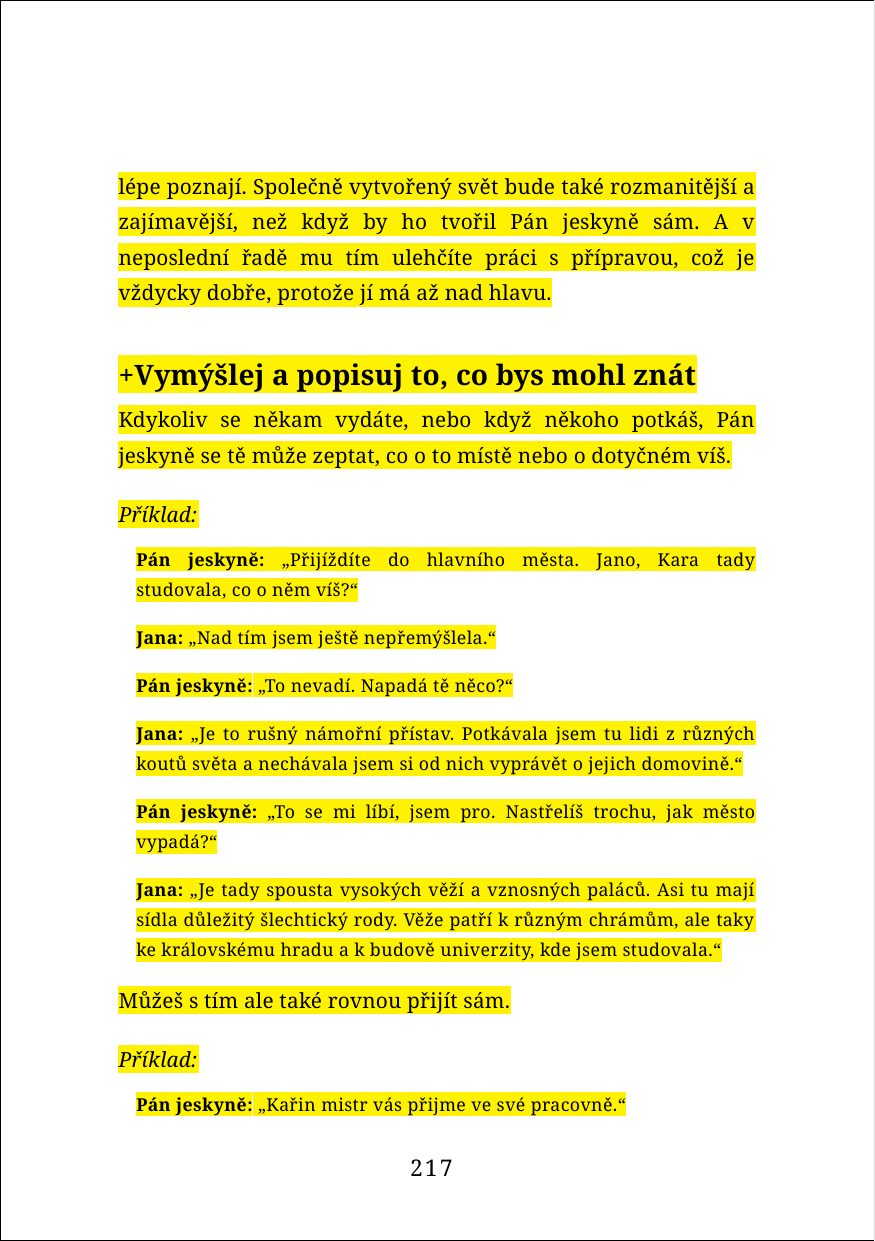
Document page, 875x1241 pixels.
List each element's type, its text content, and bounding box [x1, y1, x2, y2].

text Můžeš s tím ale také rovnou přijít sám. [118, 986, 756, 1014]
text lépe poznají. Společně vytvořený svět bude také rozmanitější a zajímavější, než když by ho tvořil Pán jeskyně sám. A v neposlední řadě mu tím ulehčíte práci s přípravou, což je vždycky dobře, protože jí má až nad hlavu. [118, 172, 756, 307]
text Příklad: [118, 1045, 756, 1073]
text Pán jeskyně: „To nevadí. Napadá tě něco?“ [136, 673, 756, 697]
text Jana: „Nad tím jsem ještě nepřemýšlela.“ [136, 625, 756, 649]
text Pán jeskyně: „To se mi líbí, jsem pro. Nastřelíš trochu, jak město vypadá?“ [136, 799, 756, 854]
text Pán jeskyně: „Kařin mistr vás přijme ve své pracovně.“ [136, 1092, 756, 1116]
text Jana: „Je tady spousta vysokých věží a vznosných paláců. Asi tu mají sídla důležitý šlechtický rody. Věže patří k různým chrámům, ale taky ke královskému hradu a k budově univerzity, kde jsem studovala.“ [136, 877, 756, 962]
text Pán jeskyně: „Přijíždíte do hlavního města. Jano, Kara tady studovala, co o něm víš?“ [136, 547, 756, 602]
text Kdykoliv se někam vydáte, nebo když někoho potkáš, Pán jeskyně se tě může zeptat, co o to místě nebo o dotyčném víš. [118, 405, 756, 469]
text Příklad: [118, 500, 756, 528]
subtitle +Vymýšlej a popisuj to, co bys mohl znát [118, 355, 756, 393]
text Jana: „Je to rušný námořní přístav. Potkávala jsem tu lidi z různých koutů světa a nechávala jsem si od nich vyprávět o jejich domovině.“ [136, 721, 756, 776]
